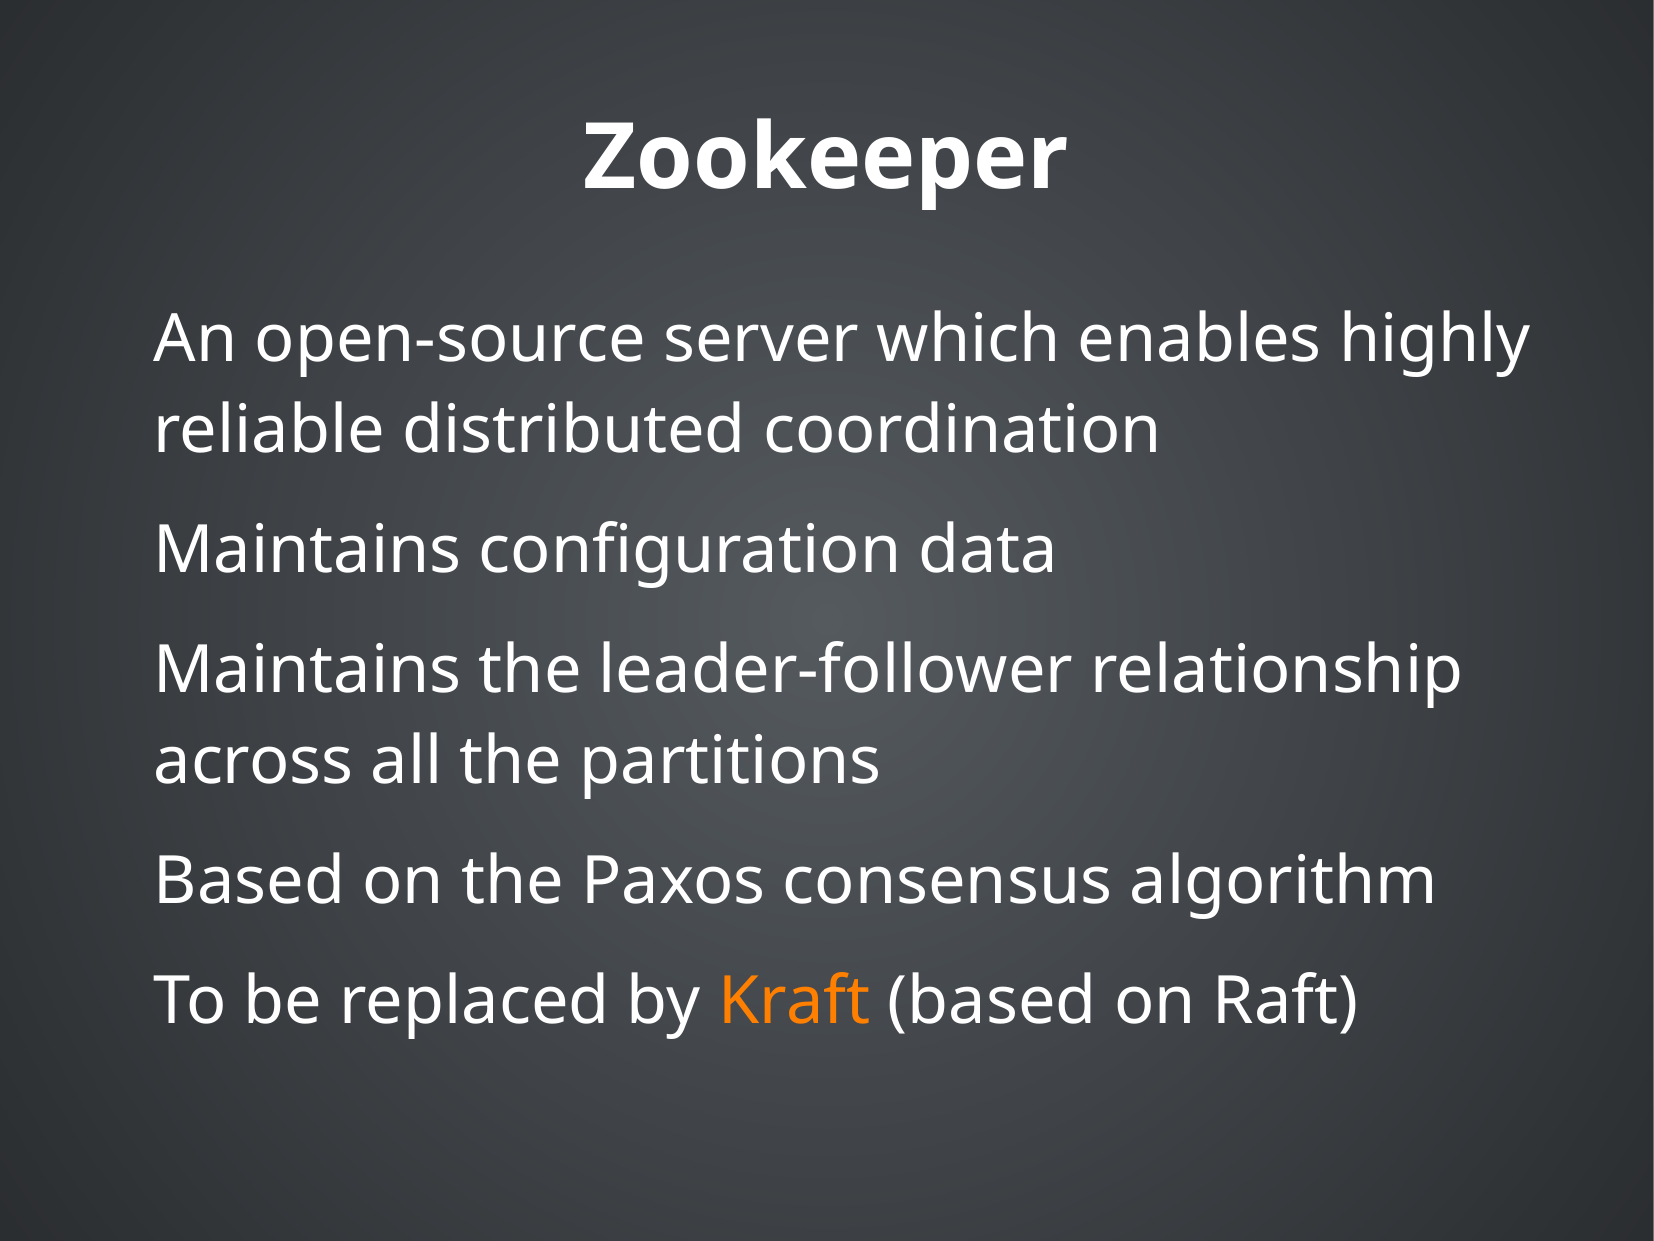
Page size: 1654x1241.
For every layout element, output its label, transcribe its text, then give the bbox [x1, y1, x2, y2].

title Zookeeper [82, 49, 1571, 257]
picture [0, 0, 1654, 1241]
list An open-source server which enables highly reliable distributed coordination Maintains configuration data Maintains the leader-follower relationship across all the partitions Based on the Paxos consensus algorithm To be replaced by Kraft (based on Raft) [82, 290, 1571, 1109]
